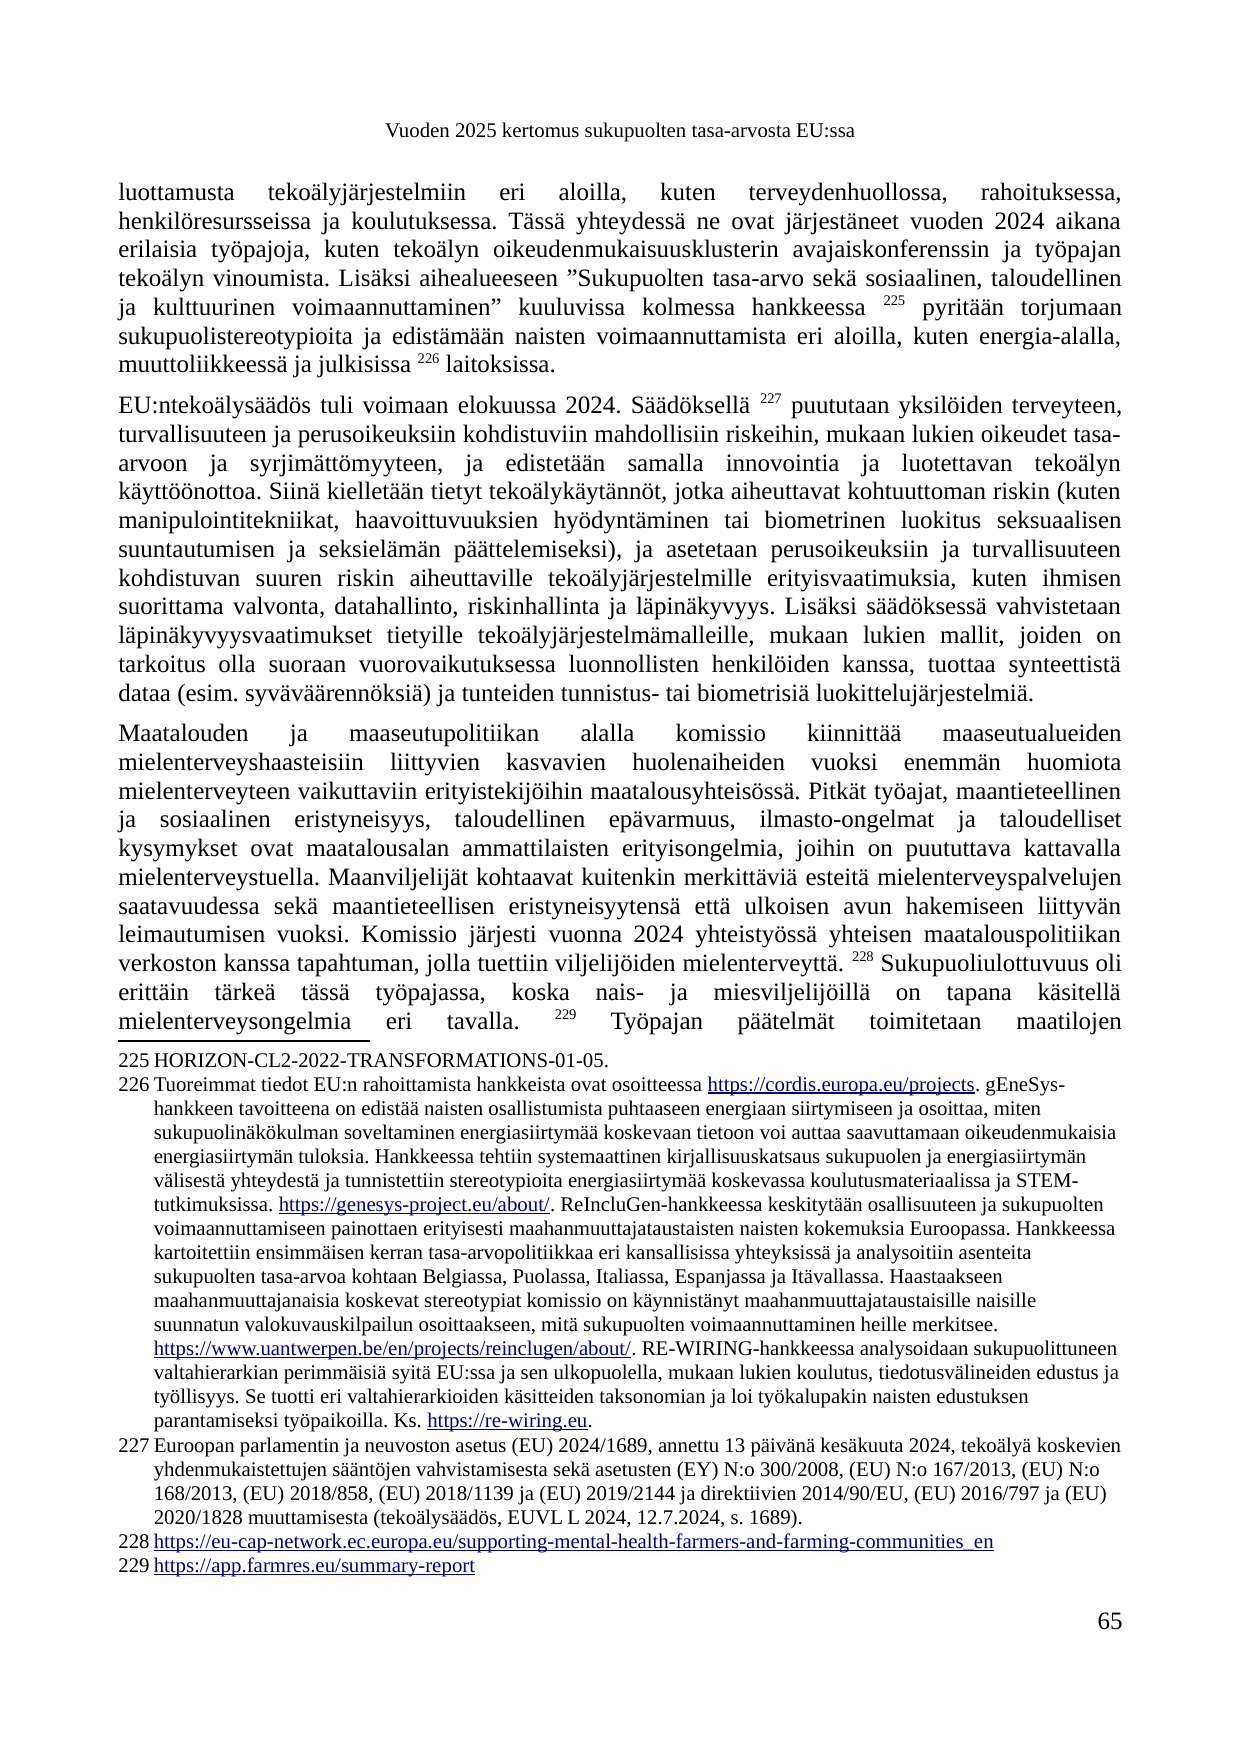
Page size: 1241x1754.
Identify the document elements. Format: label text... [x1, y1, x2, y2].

text luottamusta tekoälyjärjestelmiin eri aloilla, kuten terveydenhuollossa, rahoituksessa, henkilöresursseissa ja koulutuksessa. Tässä yhteydessä ne ovat järjestäneet vuoden 2024 aikana erilaisia työpajoja, kuten tekoälyn oikeudenmukaisuusklusterin avajaiskonferenssin ja työpajan tekoälyn vinoumista. Lisäksi aihealueeseen ”Sukupuolten tasa-arvo sekä sosiaalinen, taloudellinen ja kulttuurinen voimaannuttaminen” kuuluvissa kolmessa hankkeessa pyritään torjumaan sukupuolistereotypioita ja edistämään naisten voimaannuttamista eri aloilla, kuten energia-alalla, muuttoliikkeessä ja julkisissa laitoksissa. [118, 177, 1122, 378]
text EU:ntekoälysäädös tuli voimaan elokuussa 2024. Säädöksellä puututaan yksilöiden terveyteen, turvallisuuteen ja perusoikeuksiin kohdistuviin mahdollisiin riskeihin, mukaan lukien oikeudet tasa-arvoon ja syrjimättömyyteen, ja edistetään samalla innovointia ja luotettavan tekoälyn käyttöönottoa. Siinä kielletään tietyt tekoälykäytännöt, jotka aiheuttavat kohtuuttoman riskin (kuten manipulointitekniikat, haavoittuvuuksien hyödyntäminen tai biometrinen luokitus seksuaalisen suuntautumisen ja seksielämän päättelemiseksi), ja asetetaan perusoikeuksiin ja turvallisuuteen kohdistuvan suuren riskin aiheuttaville tekoälyjärjestelmille erityisvaatimuksia, kuten ihmisen suorittama valvonta, datahallinto, riskinhallinta ja läpinäkyvyys. Lisäksi säädöksessä vahvistetaan läpinäkyvyysvaatimukset tietyille tekoälyjärjestelmämalleille, mukaan lukien mallit, joiden on tarkoitus olla suoraan vuorovaikutuksessa luonnollisten henkilöiden kanssa, tuottaa synteettistä dataa (esim. syväväärennöksiä) ja tunteiden tunnistus- tai biometrisiä luokittelujärjestelmiä. [118, 390, 1122, 706]
text https://app.farmres.eu/summary-report [118, 1553, 1122, 1577]
text HORIZON-CL2-2022-TRANSFORMATIONS-01-05. [118, 1047, 1122, 1072]
text Tuoreimmat tiedot EU:n rahoittamista hankkeista ovat osoitteessa https://cordis.europa.eu/projects. gEneSys-hankkeen tavoitteena on edistää naisten osallistumista puhtaaseen energiaan siirtymiseen ja osoittaa, miten sukupuolinäkökulman soveltaminen energiasiirtymää koskevaan tietoon voi auttaa saavuttamaan oikeudenmukaisia energiasiirtymän tuloksia. Hankkeessa tehtiin systemaattinen kirjallisuuskatsaus sukupuolen ja energiasiirtymän välisestä yhteydestä ja tunnistettiin stereotypioita energiasiirtymää koskevassa koulutusmateriaalissa ja STEM-tutkimuksissa. https://genesys-project.eu/about/. ReIncluGen-hankkeessa keskitytään osallisuuteen ja sukupuolten voimaannuttamiseen painottaen erityisesti maahanmuuttajataustaisten naisten kokemuksia Euroopassa. Hankkeessa kartoitettiin ensimmäisen kerran tasa-arvopolitiikkaa eri kansallisissa yhteyksissä ja analysoitiin asenteita sukupuolten tasa-arvoa kohtaan Belgiassa, Puolassa, Italiassa, Espanjassa ja Itävallassa. Haastaakseen maahanmuuttajanaisia koskevat stereotypiat komissio on käynnistänyt maahanmuuttajataustaisille naisille suunnatun valokuvauskilpailun osoittaakseen, mitä sukupuolten voimaannuttaminen heille merkitsee. https://www.uantwerpen.be/en/projects/reinclugen/about/. RE-WIRING-hankkeessa analysoidaan sukupuolittuneen valtahierarkian perimmäisiä syitä EU:ssa ja sen ulkopuolella, mukaan lukien koulutus, tiedotusvälineiden edustus ja työllisyys. Se tuotti eri valtahierarkioiden käsitteiden taksonomian ja loi työkalupakin naisten edustuksen parantamiseksi työpaikoilla. Ks. https://re-wiring.eu. [118, 1072, 1122, 1432]
text Euroopan parlamentin ja neuvoston asetus (EU) 2024/1689, annettu 13 päivänä kesäkuuta 2024, tekoälyä koskevien yhdenmukaistettujen sääntöjen vahvistamisesta sekä asetusten (EY) N:o 300/2008, (EU) N:o 167/2013, (EU) N:o 168/2013, (EU) 2018/858, (EU) 2018/1139 ja (EU) 2019/2144 ja direktiivien 2014/90/EU, (EU) 2016/797 ja (EU) 2020/1828 muuttamisesta (tekoälysäädös, EUVL L 2024, 12.7.2024, s. 1689). [118, 1432, 1122, 1529]
text Maatalouden ja maaseutupolitiikan alalla komissio kiinnittää maaseutualueiden mielenterveyshaasteisiin liittyvien kasvavien huolenaiheiden vuoksi enemmän huomiota mielenterveyteen vaikuttaviin erityistekijöihin maatalousyhteisössä. Pitkät työajat, maantieteellinen ja sosiaalinen eristyneisyys, taloudellinen epävarmuus, ilmasto-ongelmat ja taloudelliset kysymykset ovat maatalousalan ammattilaisten erityisongelmia, joihin on puututtava kattavalla mielenterveystuella. Maanviljelijät kohtaavat kuitenkin merkittäviä esteitä mielenterveyspalvelujen saatavuudessa sekä maantieteellisen eristyneisyytensä että ulkoisen avun hakemiseen liittyvän leimautumisen vuoksi. Komissio järjesti vuonna 2024 yhteistyössä yhteisen maatalouspolitiikan verkoston kanssa tapahtuman, jolla tuettiin viljelijöiden mielenterveyttä. Sukupuoliulottuvuus oli erittäin tärkeä tässä työpajassa, koska nais- ja miesviljelijöillä on tapana käsitellä mielenterveysongelmia eri tavalla. Työpajan päätelmät toimitetaan maatilojen [118, 718, 1122, 1034]
text https://eu-cap-network.ec.europa.eu/supporting-mental-health-farmers-and-farming-communities_en [118, 1529, 1122, 1553]
